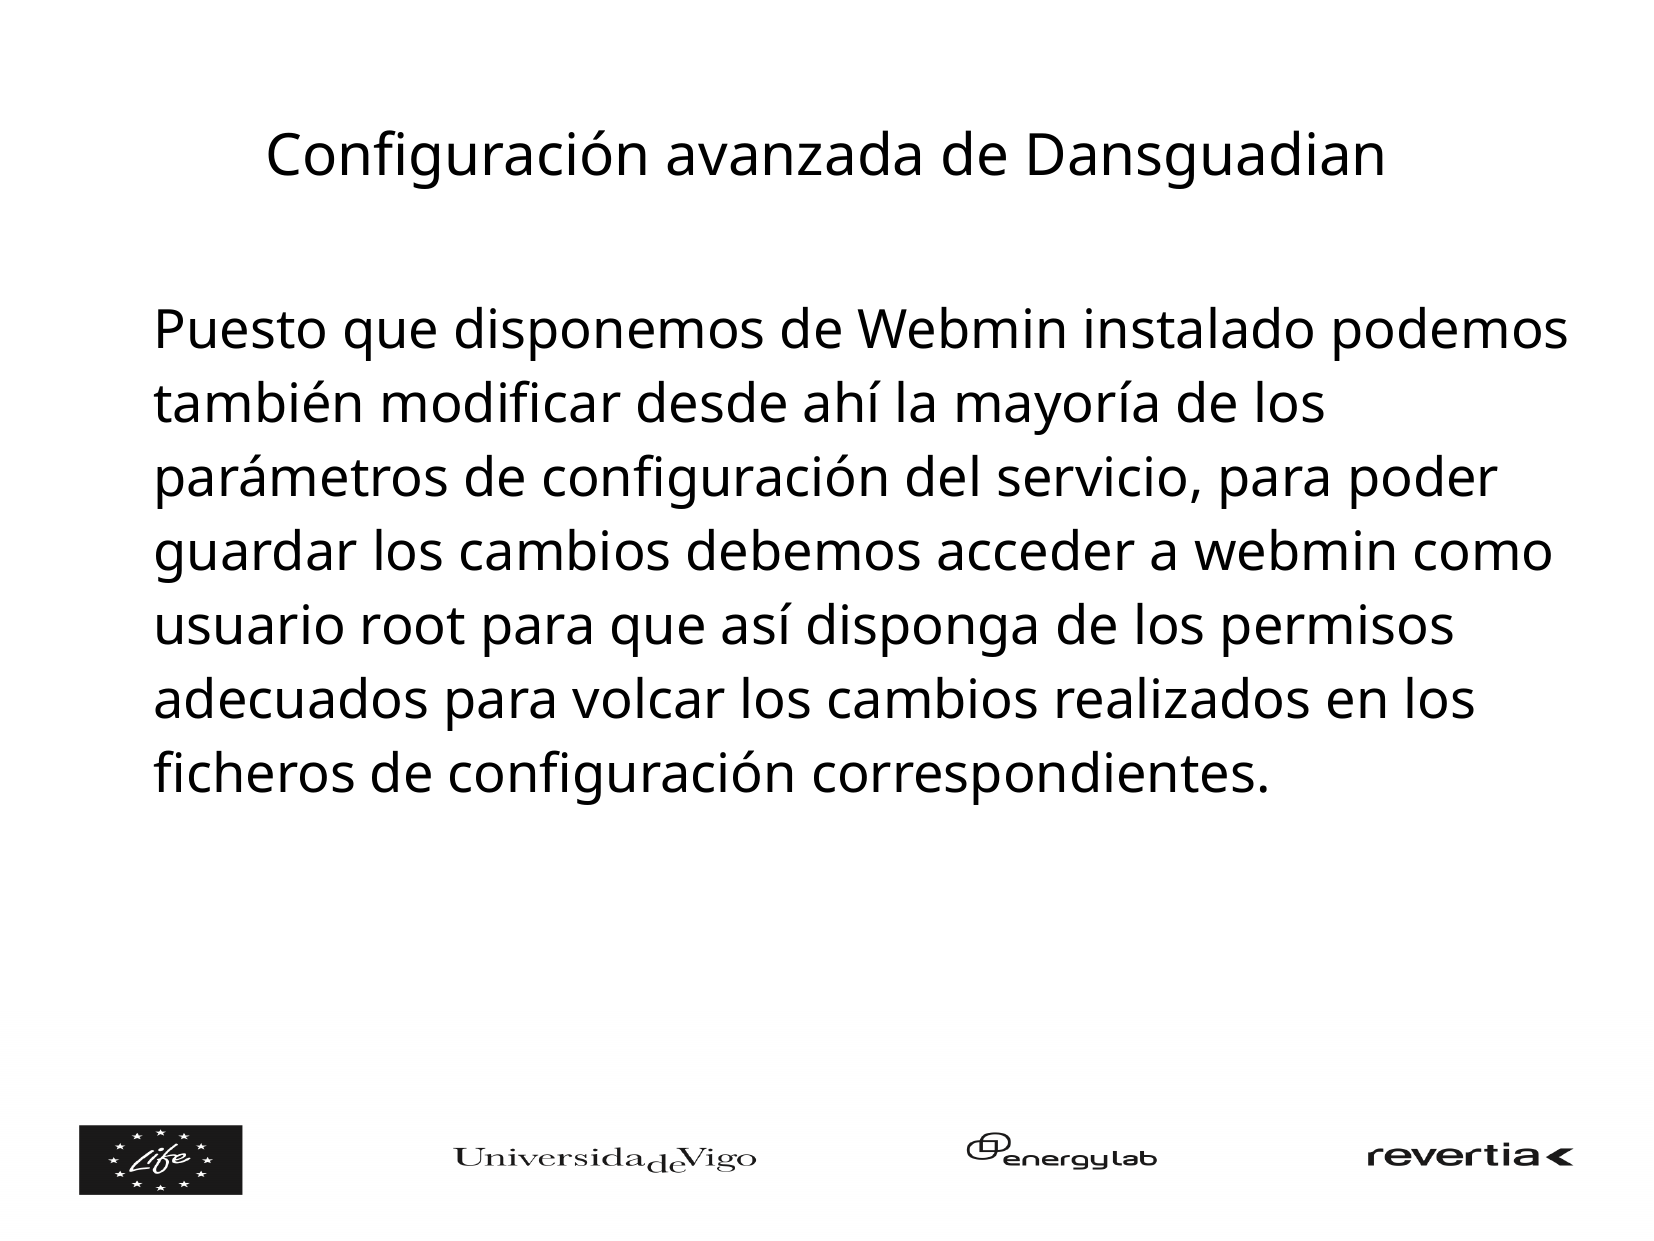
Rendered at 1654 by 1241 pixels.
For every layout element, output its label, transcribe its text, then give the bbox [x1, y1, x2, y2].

list Puesto que disponemos de Webmin instalado podemos también modificar desde ahí la mayoría de los parámetros de configuración del servicio, para poder guardar los cambios debemos acceder a webmin como usuario root para que así disponga de los permisos adecuados para volcar los cambios realizados en los ficheros de configuración correspondientes. [82, 290, 1571, 1010]
picture [0, 1009, 1654, 1241]
title Configuración avanzada de Dansguadian [82, 49, 1571, 257]
